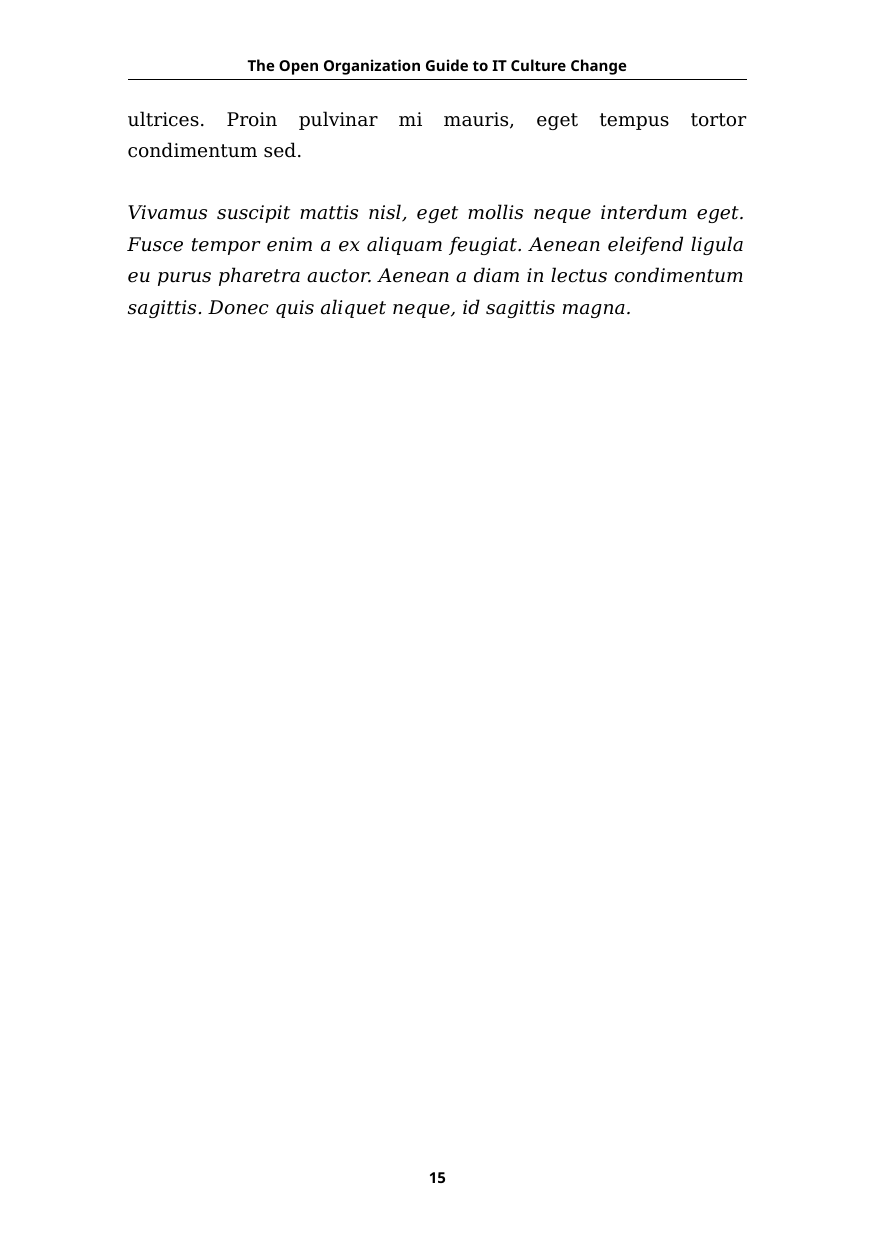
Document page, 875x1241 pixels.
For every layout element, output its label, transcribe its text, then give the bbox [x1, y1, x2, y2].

text ultrices. Proin pulvinar mi mauris, eget tempus tortor condimentum sed. [127, 109, 747, 162]
text Vivamus suscipit mattis nisl, eget mollis neque interdum eget. Fusce tempor enim a ex aliquam feugiat. Aenean eleifend ligula eu purus pharetra auctor. Aenean a diam in lectus condimentum sagittis. Donec quis aliquet neque, id sagittis magna. [127, 202, 747, 319]
